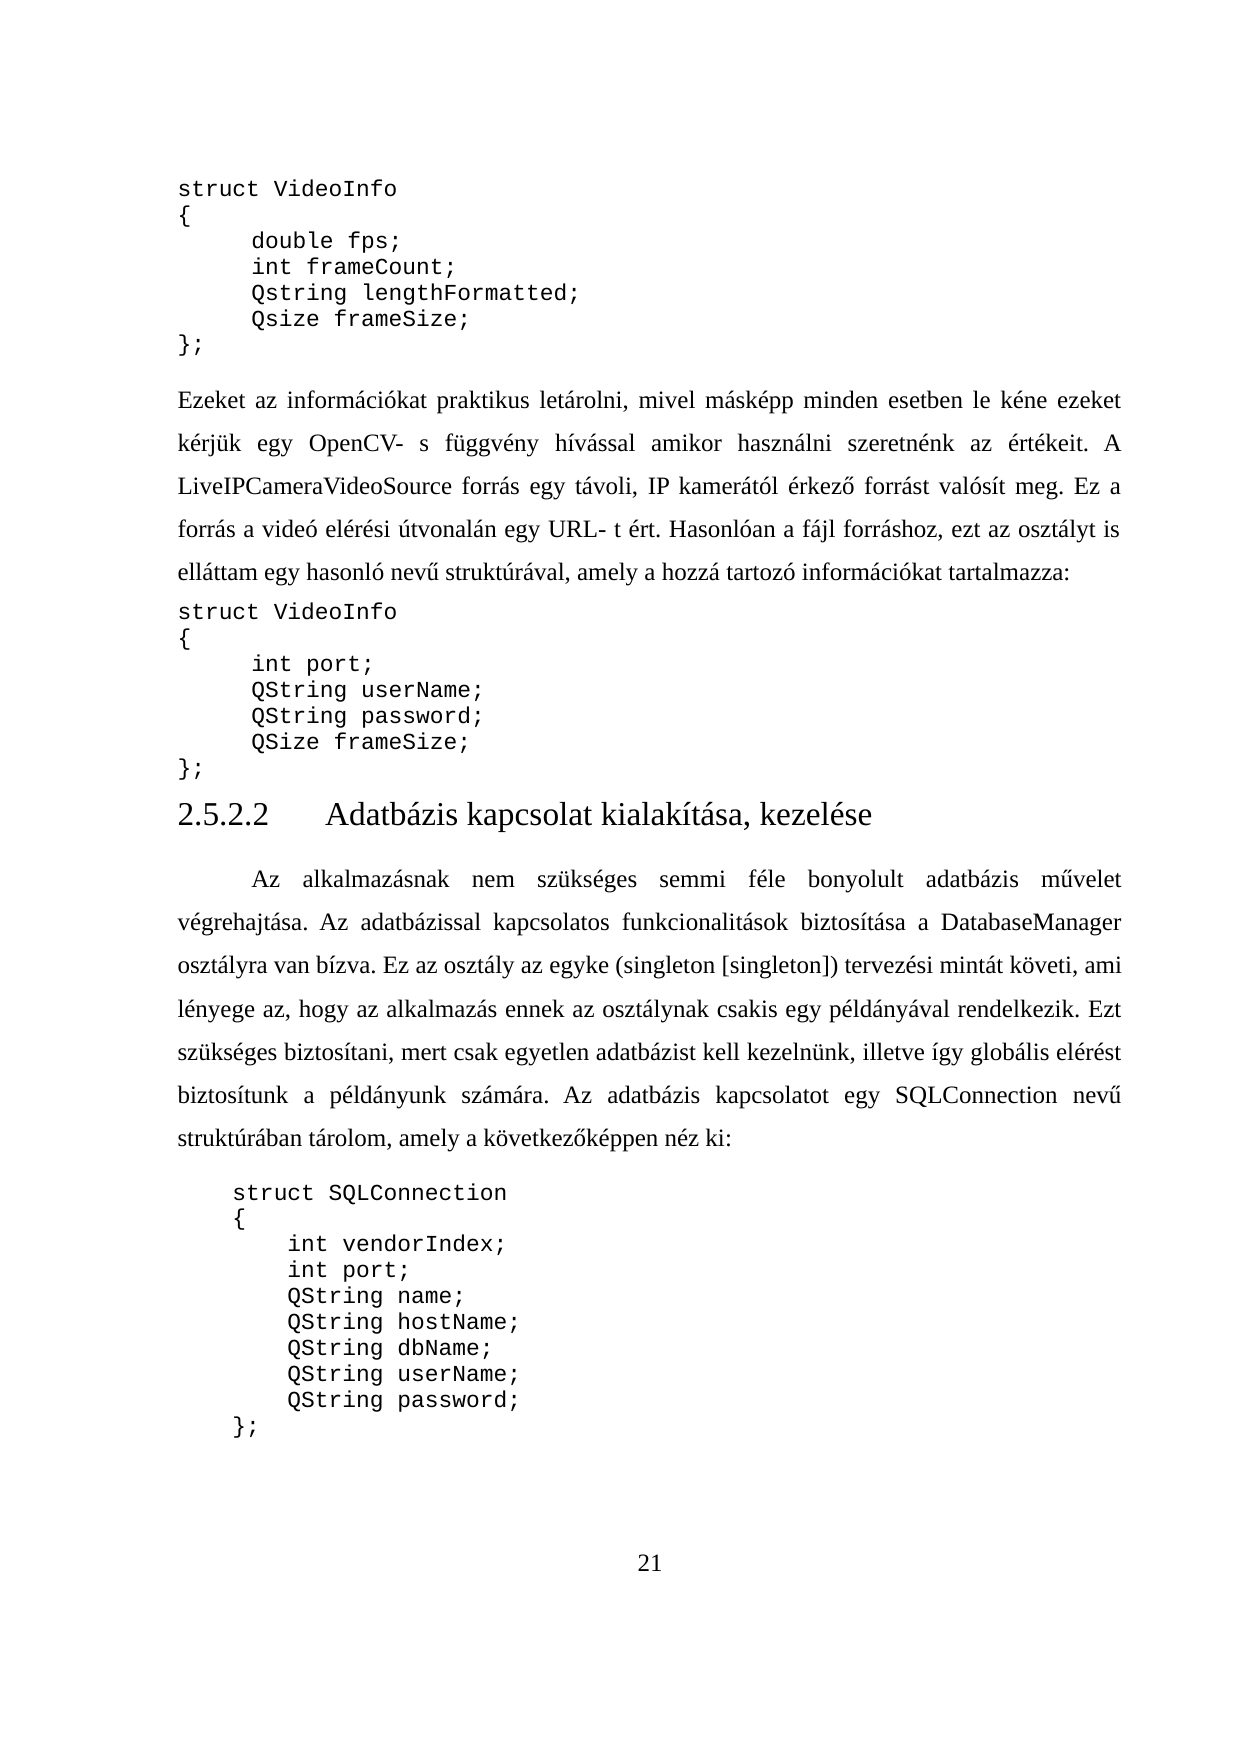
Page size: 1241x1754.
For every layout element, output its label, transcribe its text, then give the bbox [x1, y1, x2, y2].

text int frameCount; [177, 255, 1122, 281]
text int port; [177, 1259, 1122, 1284]
text }; [177, 333, 1122, 359]
text QString dbName; [177, 1336, 1122, 1362]
text }; [177, 1414, 1122, 1440]
text struct VideoInfo [177, 177, 1122, 203]
subtitle Adatbázis kapcsolat kialakítása, kezelése [177, 794, 1122, 833]
text { [177, 203, 1122, 229]
text QString name; [177, 1284, 1122, 1311]
text Az alkalmazásnak nem szükséges semmi féle bonyolult adatbázis művelet végrehajtása. Az adatbázissal kapcsolatos funkcionalitások biztosítása a DatabaseManager osztályra van bízva. Ez az osztály az egyke (singleton [singleton]) tervezési mintát követi, ami lényege az, hogy az alkalmazás ennek az osztálynak csakis egy példányával rendelkezik. Ezt szükséges biztosítani, mert csak egyetlen adatbázist kell kezelnünk, illetve így globális elérést biztosítunk a példányunk számára. Az adatbázis kapcsolatot egy SQLConnection nevű struktúrában tárolom, amely a következőképpen néz ki: [177, 864, 1122, 1152]
text QString userName; [177, 678, 1122, 704]
text struct VideoInfo [177, 600, 1122, 626]
text struct SQLConnection [177, 1181, 1122, 1207]
text double fps; [177, 229, 1122, 255]
text QString password; [177, 1388, 1122, 1414]
text { [177, 626, 1122, 652]
text { [177, 1207, 1122, 1233]
text }; [177, 756, 1122, 782]
text QString password; [177, 704, 1122, 730]
text Qsize frameSize; [177, 307, 1122, 333]
text int vendorIndex; [177, 1233, 1122, 1259]
text Ezeket az információkat praktikus letárolni, mivel másképp minden esetben le kéne ezeket kérjük egy OpenCV- s függvény hívással amikor használni szeretnénk az értékeit. A LiveIPCameraVideoSource forrás egy távoli, IP kamerától érkező forrást valósít meg. Ez a forrás a videó elérési útvonalán egy URL- t ért. Hasonlóan a fájl forráshoz, ezt az osztályt is elláttam egy hasonló nevű struktúrával, amely a hozzá tartozó információkat tartalmazza: [177, 385, 1122, 586]
text QSize frameSize; [177, 730, 1122, 756]
text Qstring lengthFormatted; [177, 281, 1122, 307]
text QString hostName; [177, 1311, 1122, 1336]
text int port; [177, 652, 1122, 678]
text QString userName; [177, 1362, 1122, 1388]
